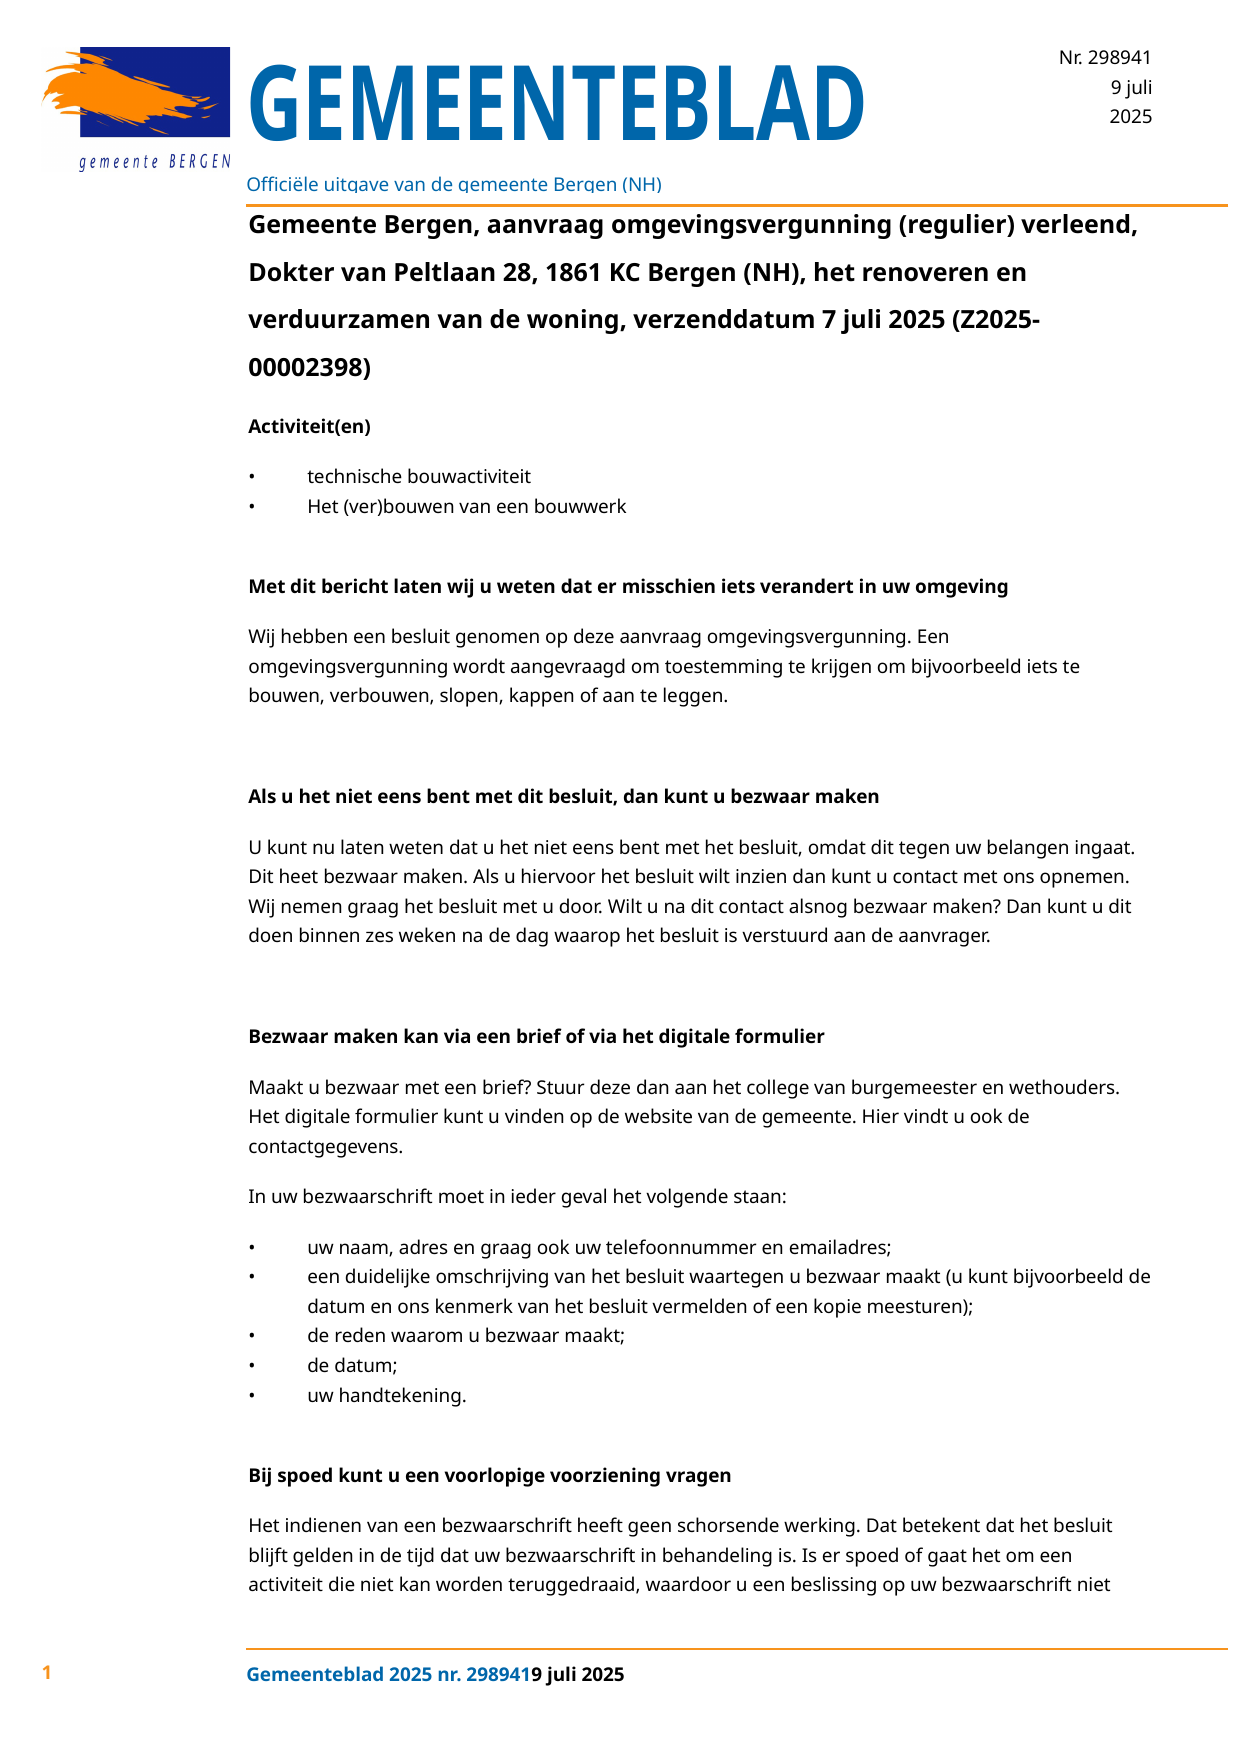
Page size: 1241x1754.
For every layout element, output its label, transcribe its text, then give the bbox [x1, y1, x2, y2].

text Bezwaar maken kan via een brief of via het digitale formulier [248, 1023, 1152, 1049]
list een duidelijke omschrijving van het besluit waartegen u bezwaar maakt (u kunt bijvoorbeeld de datum en ons kenmerk van het besluit vermelden of een kopie meesturen); [248, 1263, 1152, 1319]
list uw naam, adres en graag ook uw telefoonnummer en emailadres; [248, 1234, 1152, 1260]
list de datum; [248, 1352, 1152, 1378]
text Met dit bericht laten wij u weten dat er misschien iets verandert in uw omgeving [248, 573, 1152, 599]
text U kunt nu laten weten dat u het niet eens bent met het besluit, omdat dit tegen uw belangen ingaat. Dit heet bezwaar maken. Als u hiervoor het besluit wilt inzien dan kunt u contact met ons opnemen. Wij nemen graag het besluit met u door. Wilt u na dit contact alsnog bezwaar maken? Dan kunt u dit doen binnen zes weken na de dag waarop het besluit is verstuurd aan de aanvrager. [248, 834, 1152, 948]
text Wij hebben een besluit genomen op deze aanvraag omgevingsvergunning. Een omgevingsvergunning wordt aangevraagd om toestemming te krijgen om bijvoorbeeld iets te bouwen, verbouwen, slopen, kappen of aan te leggen. [248, 623, 1152, 708]
text Gemeente Bergen, aanvraag omgevingsvergunning (regulier) verleend, Dokter van Peltlaan 28, 1861 KC Bergen (NH), het renoveren en verduurzamen van de woning, verzenddatum 7 juli 2025 (Z2025-00002398) [248, 207, 1152, 384]
text Maakt u bezwaar met een brief? Stuur deze dan aan het college van burgemeester en wethouders. Het digitale formulier kunt u vinden op de website van de gemeente. Hier vindt u ook de contactgegevens. [248, 1074, 1152, 1159]
list Het (ver)bouwen van een bouwwerk [248, 493, 1152, 519]
text Als u het niet eens bent met dit besluit, dan kunt u bezwaar maken [248, 783, 1152, 809]
text Activiteit(en) [248, 413, 1152, 439]
text In uw bezwaarschrift moet in ieder geval het volgende staan: [248, 1183, 1152, 1209]
picture [41, 47, 231, 172]
list de reden waarom u bezwaar maakt; [248, 1323, 1152, 1348]
text Het indienen van een bezwaarschrift heeft geen schorsende werking. Dat betekent dat het besluit blijft gelden in de tijd dat uw bezwaarschrift in behandeling is. Is er spoed of gaat het om een activiteit die niet kan worden teruggedraaid, waardoor u een beslissing op uw bezwaarschrift niet [248, 1512, 1152, 1597]
text Bij spoed kunt u een voorlopige voorziening vragen [248, 1462, 1152, 1488]
list uw handtekening. [248, 1382, 1152, 1408]
list technische bouwactiviteit [248, 463, 1152, 489]
